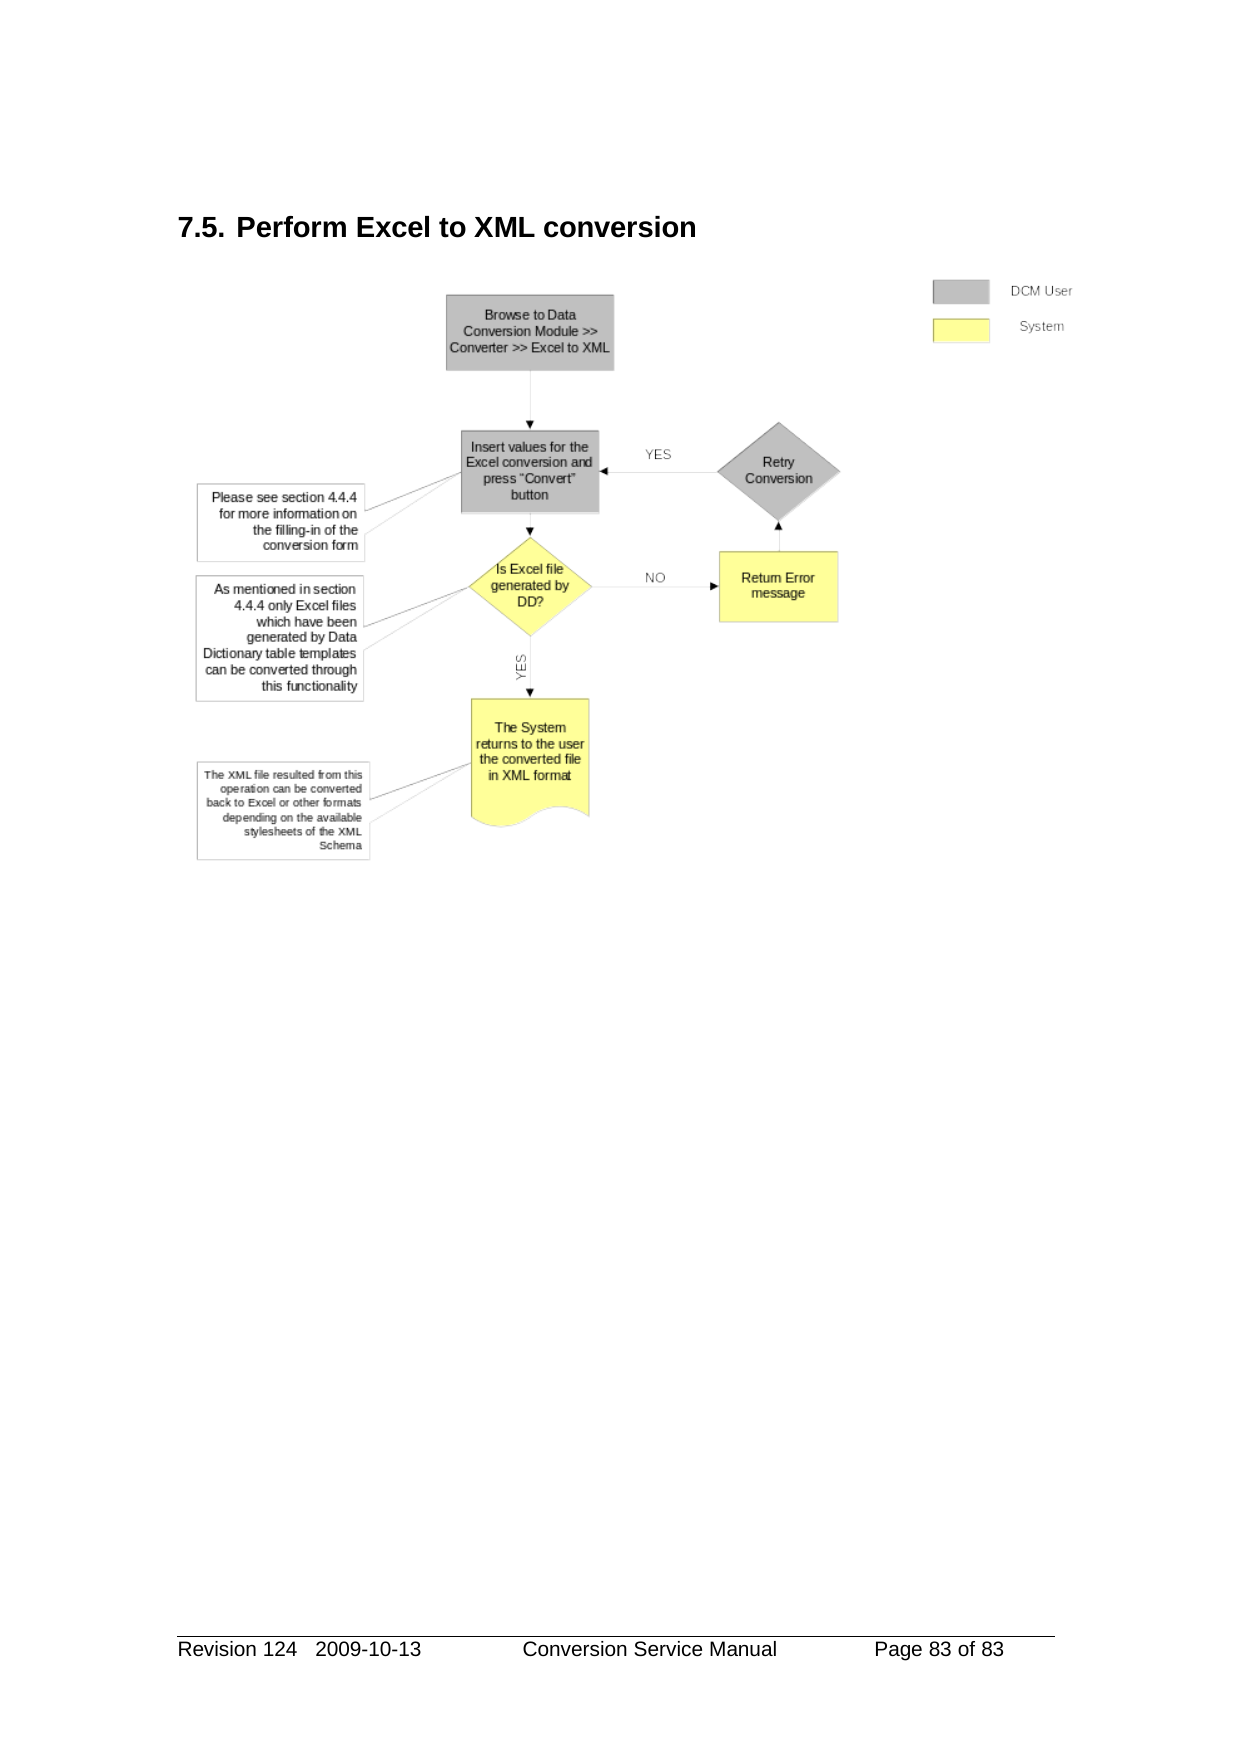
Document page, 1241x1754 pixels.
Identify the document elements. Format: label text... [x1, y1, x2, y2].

subtitle Perform Excel to XML conversion [177, 210, 1092, 244]
